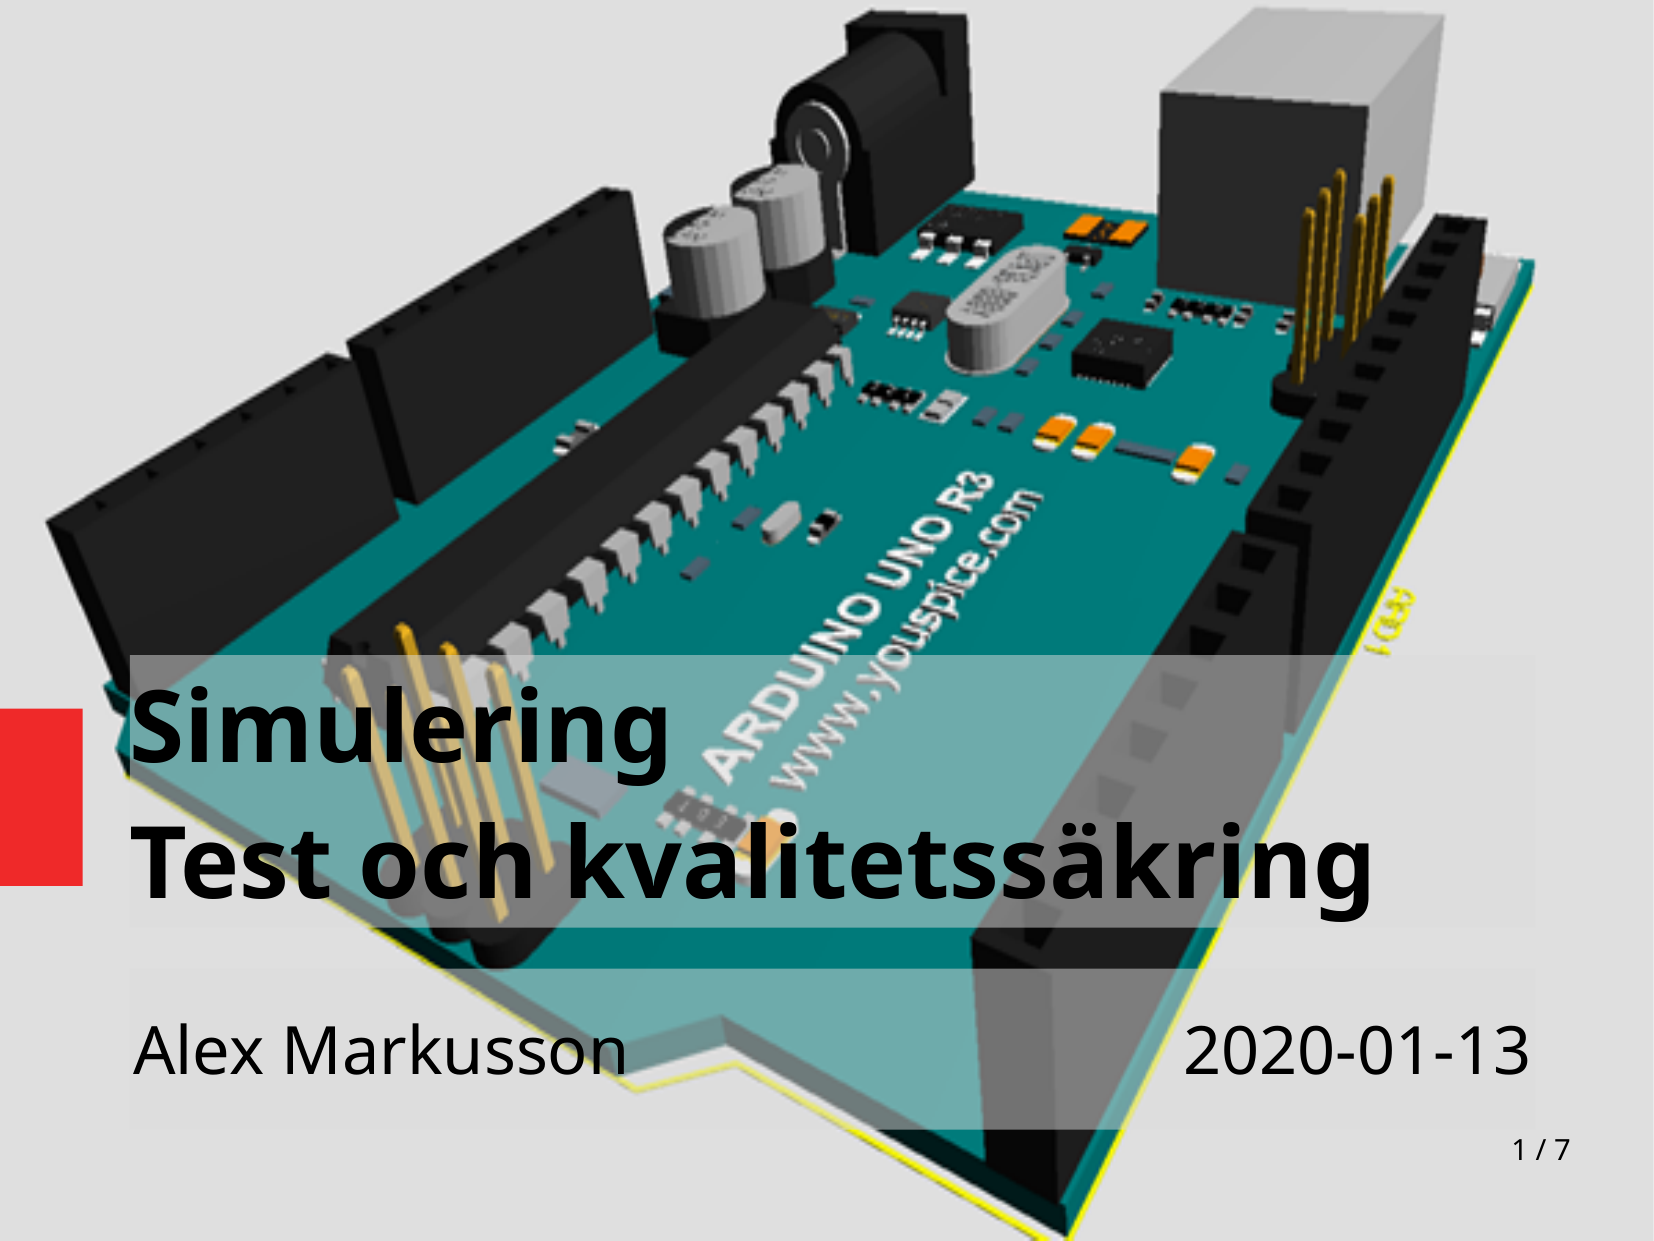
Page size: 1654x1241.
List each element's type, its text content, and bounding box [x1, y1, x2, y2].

picture [0, 0, 1654, 1241]
subtitle Alex Markusson 2020-01-13 [129, 968, 1536, 1130]
title Simulering Test och kvalitetssäkring [129, 655, 1536, 928]
